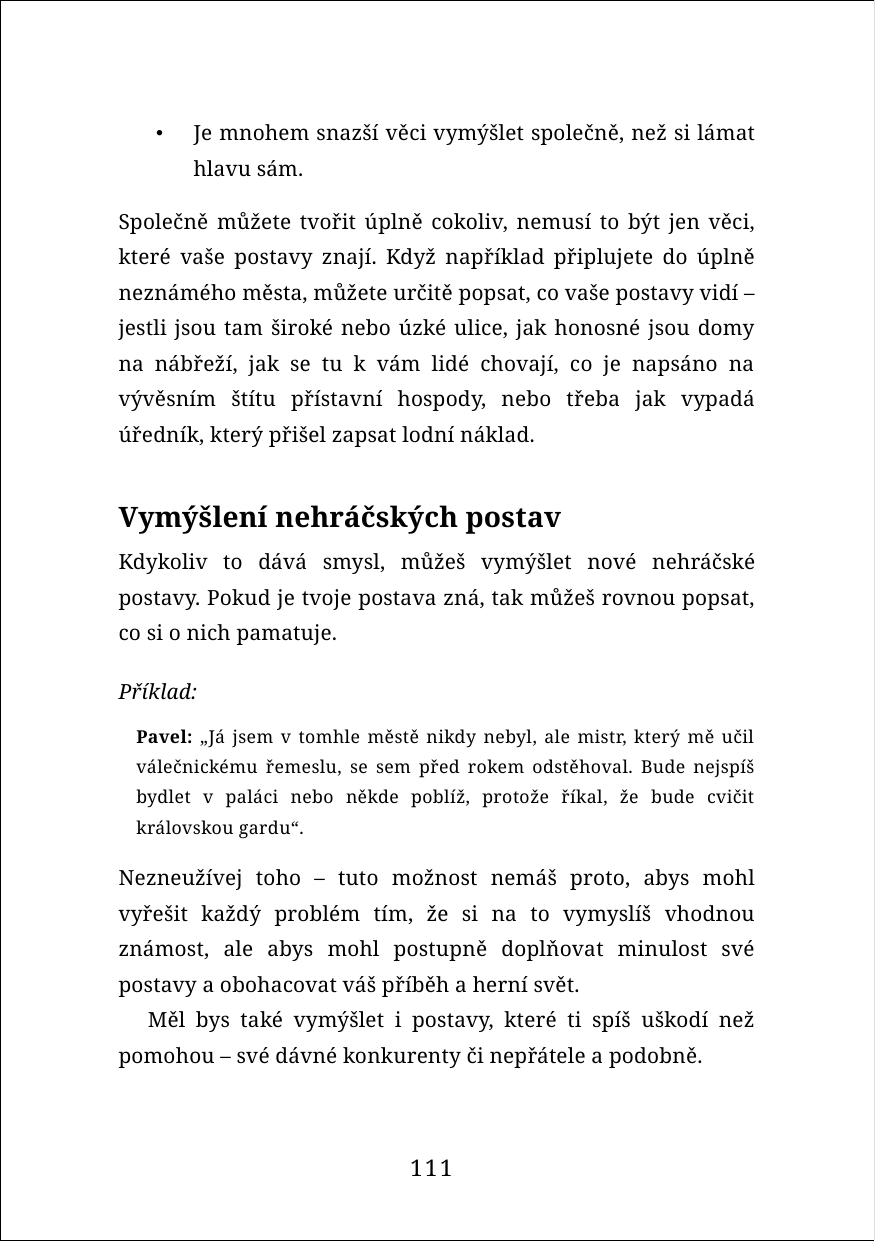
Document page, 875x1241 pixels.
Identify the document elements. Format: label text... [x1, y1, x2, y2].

text Kdykoliv to dává smysl, můžeš vymýšlet nové nehráčské postavy. Pokud je tvoje postava zná, tak můžeš rovnou popsat, co si o nich pamatuje. [118, 547, 756, 647]
text Pavel: „Já jsem v tomhle městě nikdy nebyl, ale mistr, který mě učil válečnickému řemeslu, se sem před rokem odstěhoval. Bude nejspíš bydlet v paláci nebo někde poblíž, protože říkal, že bude cvičit královskou gardu“. [136, 724, 756, 839]
list Je mnohem snazší věci vymýšlet společně, než si lámat hlavu sám. [156, 118, 756, 182]
subtitle Vymýšlení nehráčských postav [118, 497, 756, 535]
text Příklad: [118, 677, 756, 706]
text Nezneužívej toho – tuto možnost nemáš proto, abys mohl vyřešit každý problém tím, že si na to vymyslíš vhodnou známost, ale abys mohl postupně doplňovat minulost své postavy a obohacovat váš příběh a herní svět. Měl bys také vymýšlet i postavy, které ti spíš uškodí než pomohou – své dávné konkurenty či nepřátele a podobně. [118, 863, 756, 1069]
text Společně můžete tvořit úplně cokoliv, nemusí to být jen věci, které vaše postavy znají. Když například připlujete do úplně neznámého města, můžete určitě popsat, co vaše postavy vidí – jestli jsou tam široké nebo úzké ulice, jak honosné jsou domy na nábřeží, jak se tu k vám lidé chovají, co je napsáno na vývěsním štítu přístavní hospody, nebo třeba jak vypadá úředník, který přišel zapsat lodní náklad. [118, 207, 756, 448]
